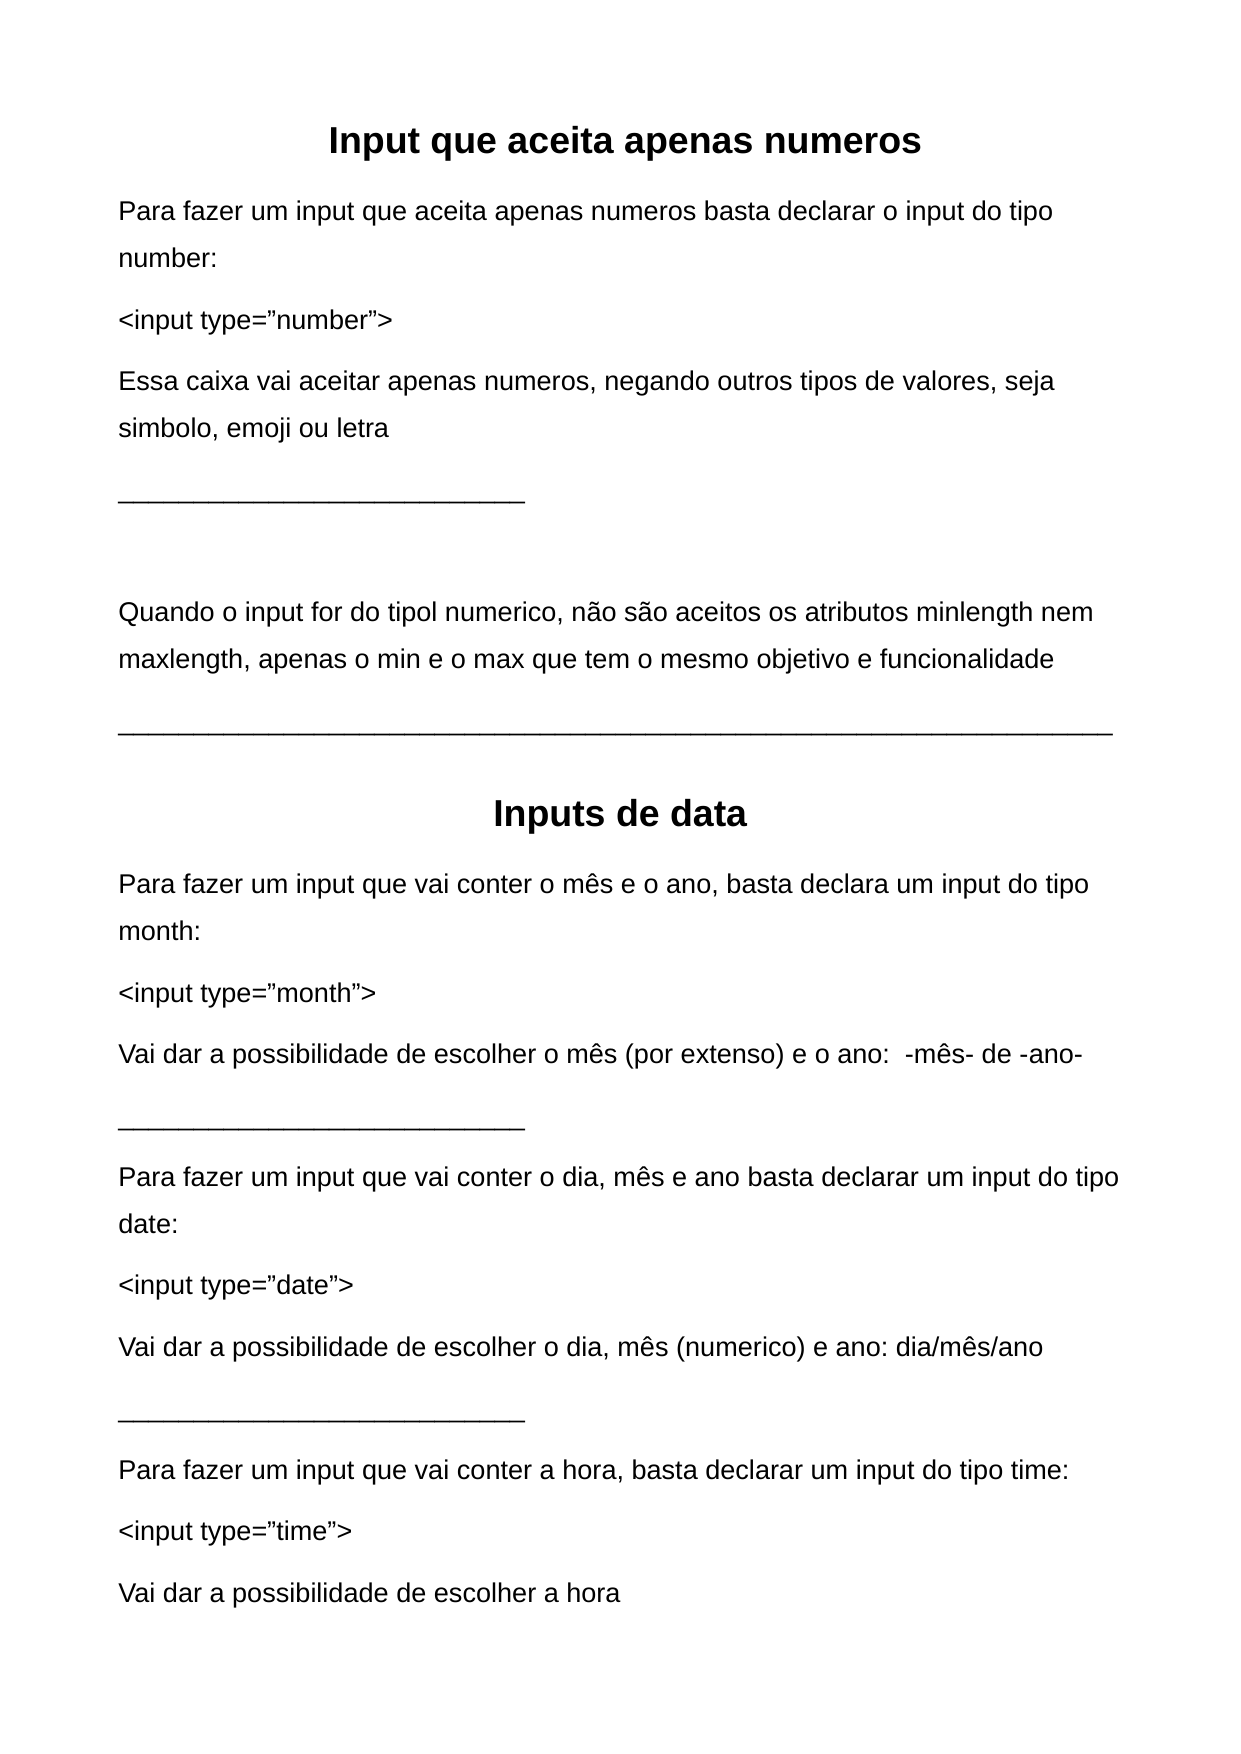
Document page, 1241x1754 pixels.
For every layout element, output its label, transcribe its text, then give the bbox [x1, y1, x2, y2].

text Vai dar a possibilidade de escolher o mês (por extenso) e o ano: -mês- de -ano- [118, 1038, 1122, 1069]
text <input type=”month”> [118, 977, 1122, 1008]
text ___________________________ [118, 1099, 1122, 1131]
text Quando o input for do tipol numerico, não são aceitos os atributos minlength nem maxlength, apenas o min e o max que tem o mesmo objetivo e funcionalidade [118, 596, 1122, 674]
text ___________________________ [118, 473, 1122, 505]
text ___________________________ [118, 1392, 1122, 1423]
text <input type=”number”> [118, 304, 1122, 335]
text Vai dar a possibilidade de escolher a hora [118, 1577, 1122, 1608]
text Para fazer um input que vai conter a hora, basta declarar um input do tipo time: [118, 1454, 1122, 1485]
text Essa caixa vai aceitar apenas numeros, negando outros tipos de valores, seja simbolo, emoji ou letra [118, 365, 1122, 443]
subtitle Inputs de data [118, 791, 1122, 834]
text <input type=”time”> [118, 1515, 1122, 1546]
text __________________________________________________________________ [118, 705, 1122, 736]
text Para fazer um input que vai conter o mês e o ano, basta declara um input do tipo month: [118, 868, 1122, 946]
text <input type=”date”> [118, 1269, 1122, 1301]
text Vai dar a possibilidade de escolher o dia, mês (numerico) e ano: dia/mês/ano [118, 1331, 1122, 1362]
text Para fazer um input que aceita apenas numeros basta declarar o input do tipo number: [118, 195, 1122, 273]
text Para fazer um input que vai conter o dia, mês e ano basta declarar um input do tipo date: [118, 1161, 1122, 1239]
subtitle Input que aceita apenas numeros [118, 118, 1122, 161]
